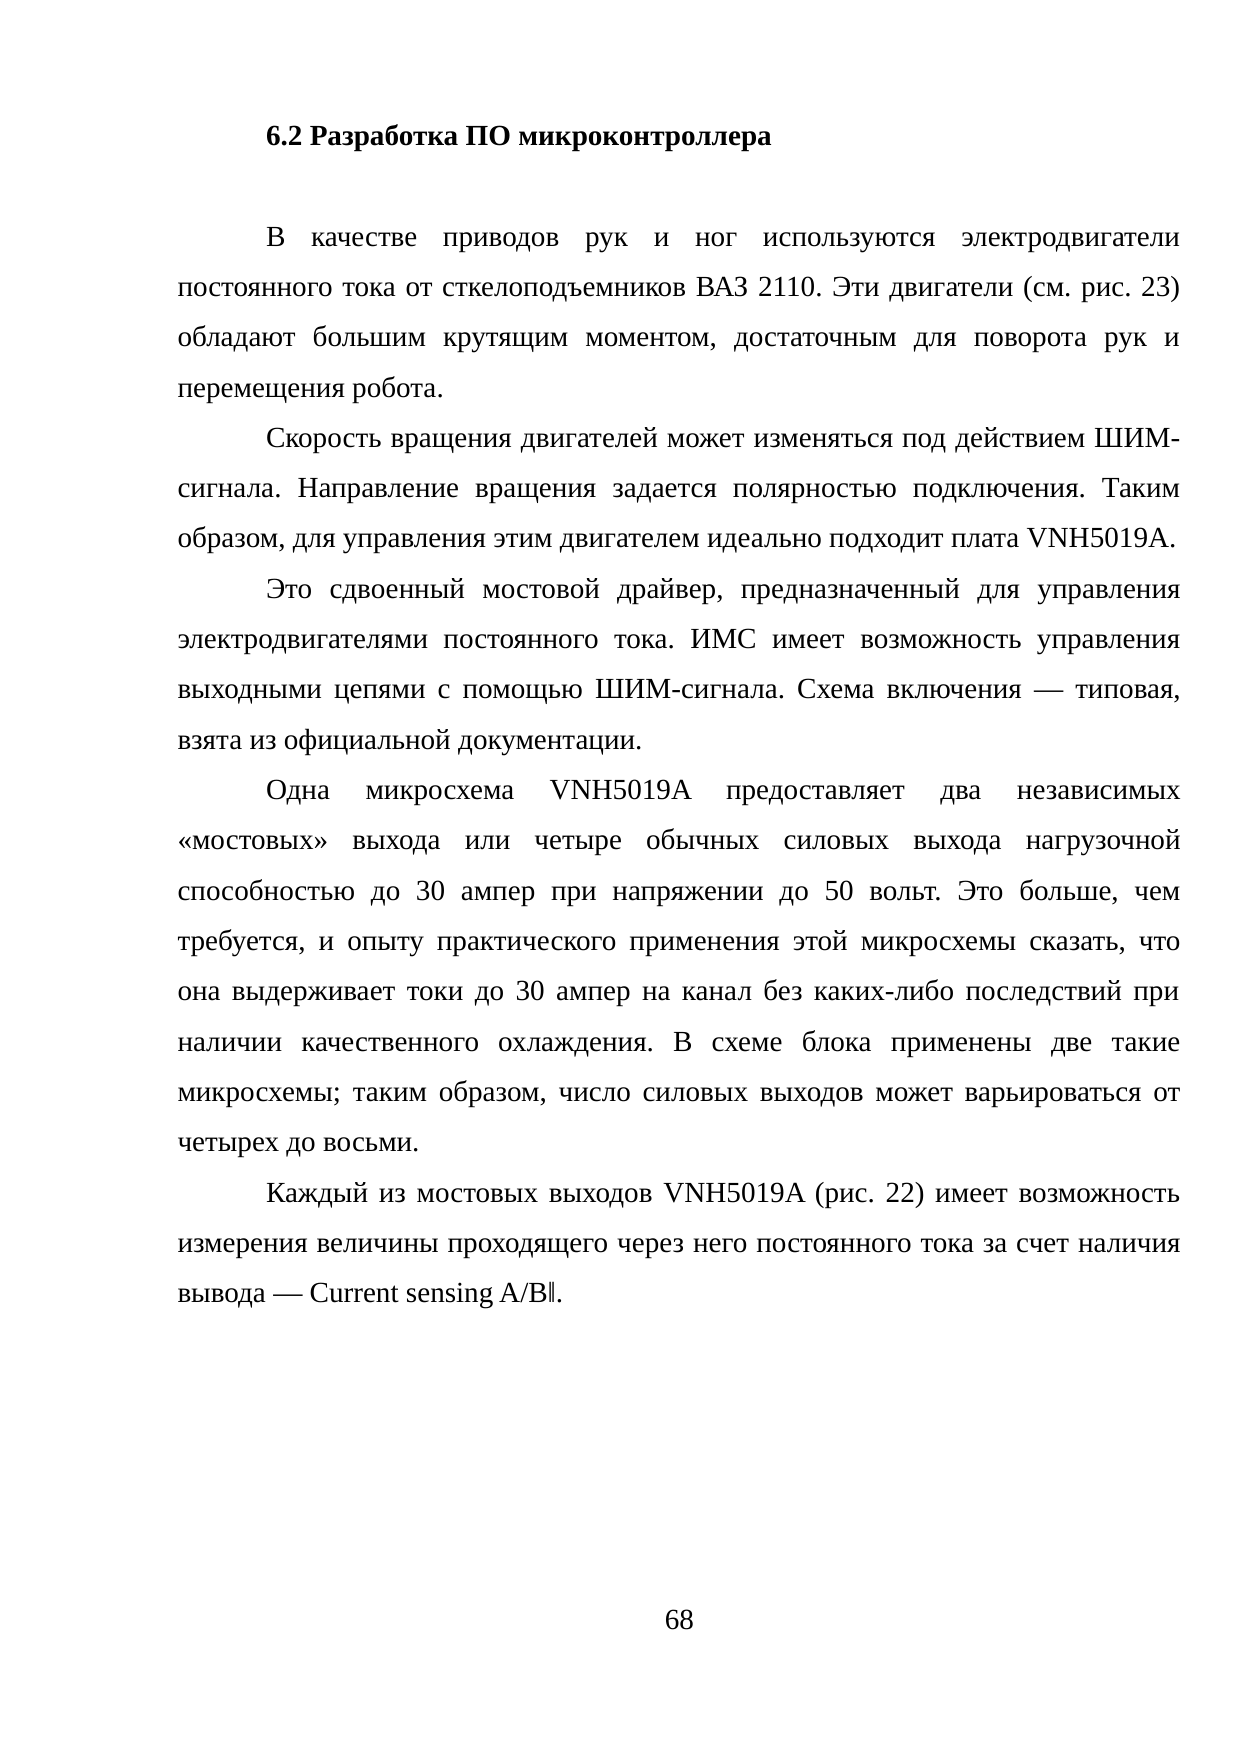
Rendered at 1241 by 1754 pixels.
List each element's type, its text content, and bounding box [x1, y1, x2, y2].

text В качестве приводов рук и ног используются электродвигатели постоянного тока от сткелоподъемников ВАЗ 2110. Эти двигатели (см. рис. 23) обладают большим крутящим моментом, достаточным для поворота рук и перемещения робота. [177, 219, 1181, 403]
text Одна микросхема VNH5019A предоставляет два независимых «мостовых» выхода или четыре обычных силовых выхода нагрузочной способностью до 30 ампер при напряжении до 50 вольт. Это больше, чем требуется, и опыту практического применения этой микросхемы сказать, что она выдерживает токи до 30 ампер на канал без каких-либо последствий при наличии качественного охлаждения. В схеме блока применены две такие микросхемы; таким образом, число силовых выходов может варьироваться от четырех до восьми. [177, 772, 1181, 1158]
text Это сдвоенный мостовой драйвер, предназначенный для управления электродвигателями постоянного тока. ИМС имеет возможность управления выходными цепями с помощью ШИМ-сигнала. Схема включения — типовая, взята из официальной документации. [177, 571, 1181, 755]
subtitle 6.2 Разработка ПО микроконтроллера [177, 118, 1181, 152]
text Каждый из мостовых выходов VNH5019A (рис. 22) имеет возможность измерения величины проходящего через него постоянного тока за счет наличия вывода ― Current sensing A/B‖. [177, 1175, 1181, 1309]
text Скорость вращения двигателей может изменяться под действием ШИМ-сигнала. Направление вращения задается полярностью подключения. Таким образом, для управления этим двигателем идеально подходит плата VNH5019A. [177, 420, 1181, 554]
